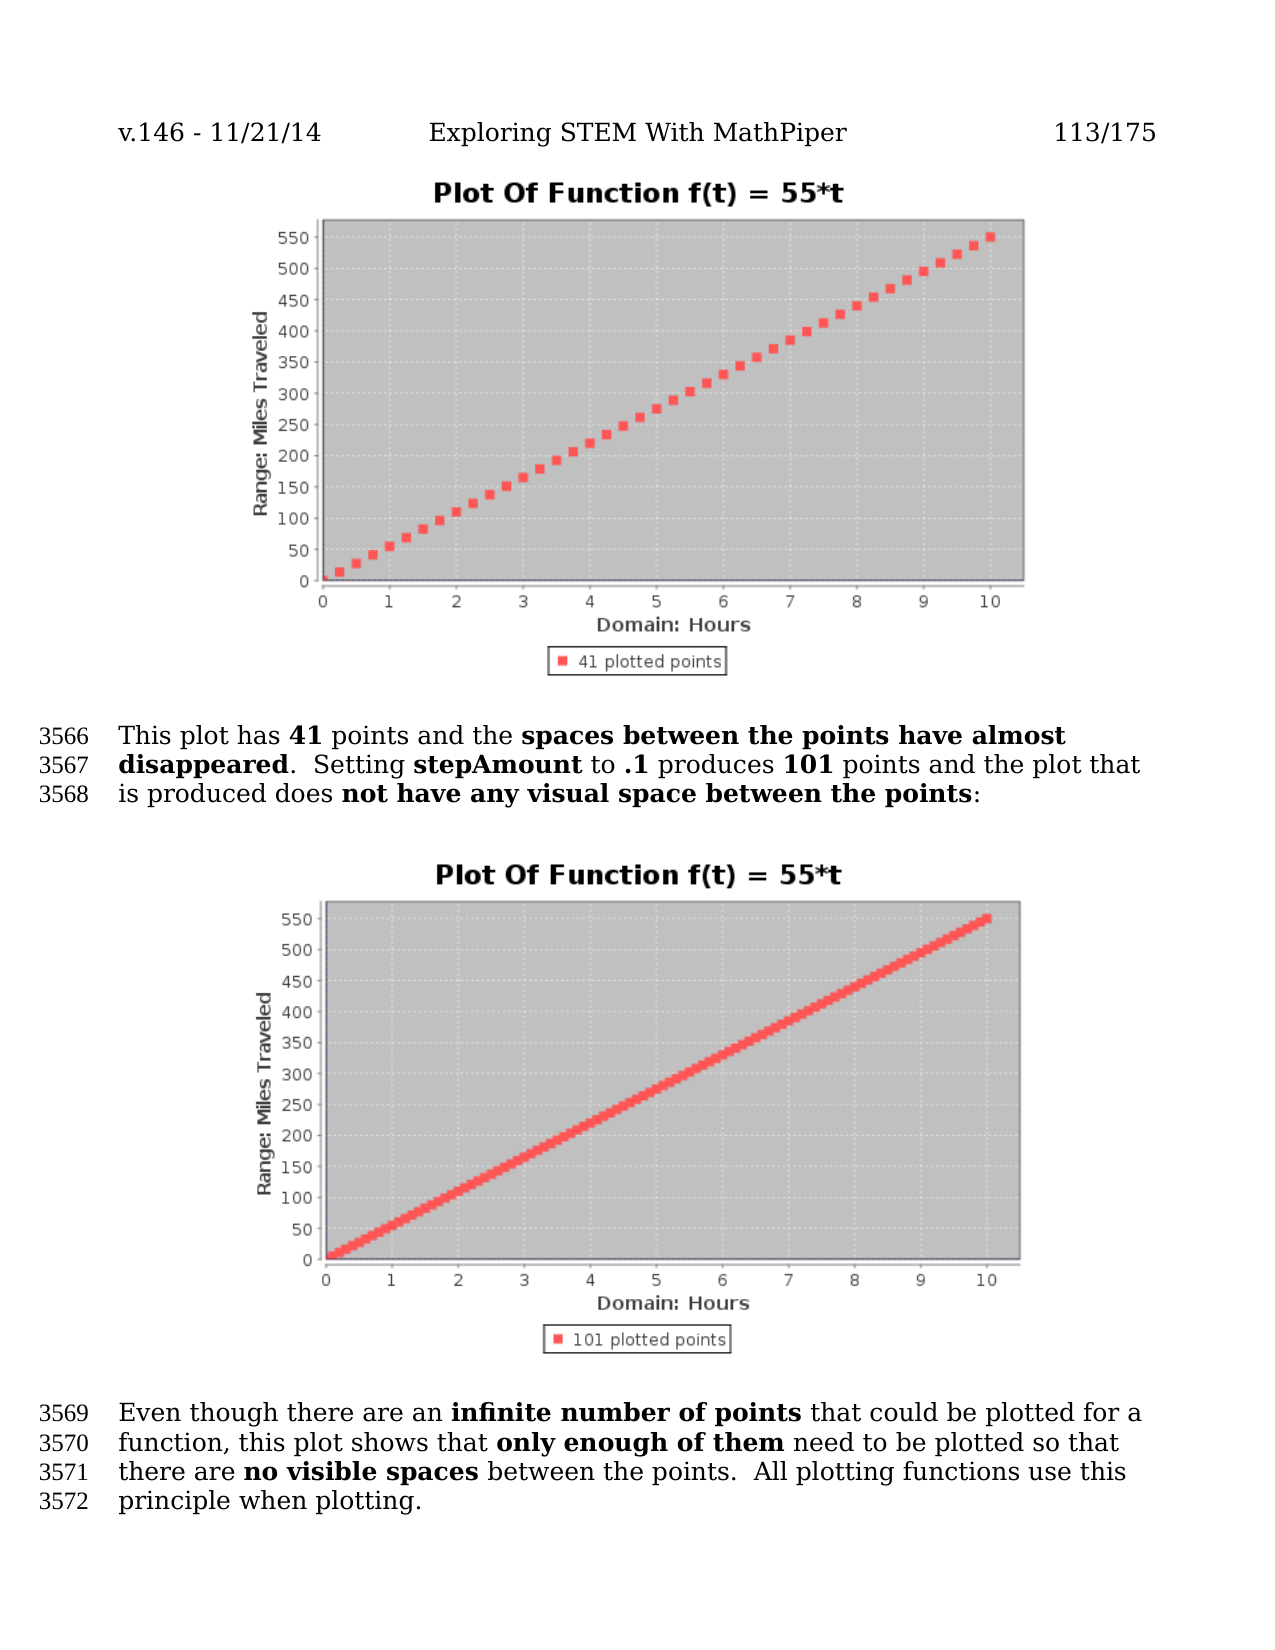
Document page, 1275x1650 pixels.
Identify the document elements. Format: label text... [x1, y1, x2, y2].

text This plot has 41 points and the spaces between the points have almost disappeared. Setting stepAmount to .1 produces 101 points and the plot that is produced does not have any visual space between the points: [118, 721, 1157, 809]
picture [239, 858, 1036, 1355]
text Even though there are an infinite number of points that could be plotted for a function, this plot shows that only enough of them need to be plotted so that there are no visible spaces between the points. All plotting functions use this principle when plotting. [118, 1398, 1157, 1516]
picture [235, 176, 1040, 677]
